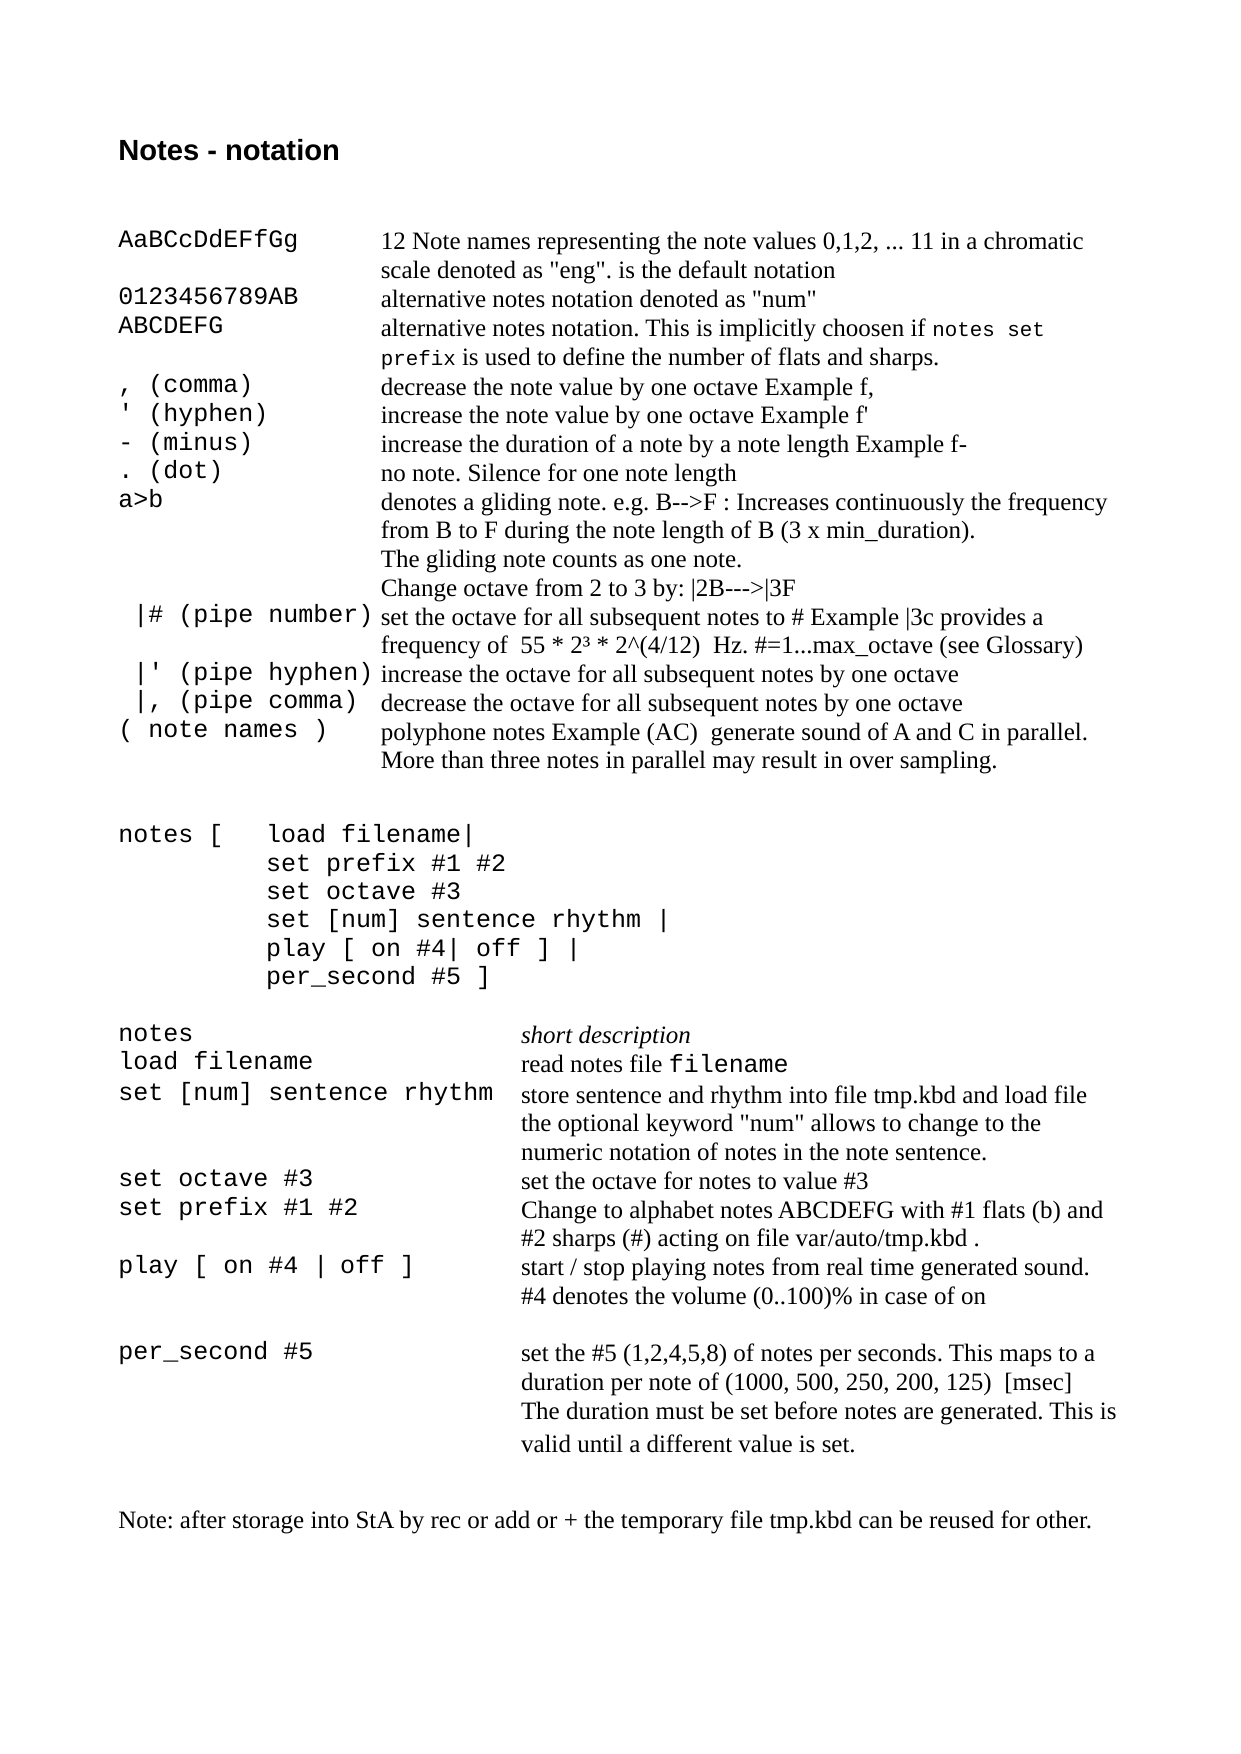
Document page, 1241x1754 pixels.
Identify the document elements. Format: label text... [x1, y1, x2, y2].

table_cell |# (pipe number) [118, 602, 381, 659]
table_cell start / stop playing notes from real time generated sound. #4 denotes the volume (0..100)% in case of on [521, 1252, 1122, 1338]
text notes [ load filename| [118, 822, 1122, 850]
table_cell decrease the octave for all subsequent notes by one octave [381, 688, 1122, 717]
table_cell . (dot) [118, 458, 381, 487]
table_cell load filename [118, 1049, 521, 1080]
table_header AaBCcDdEFfGg [118, 226, 381, 284]
table_cell |' (pipe hyphen) [118, 659, 381, 688]
table_cell per_second #5 [118, 1339, 521, 1477]
table_cell ' (hyphen) [118, 401, 381, 429]
table_cell polyphone notes Example (AC) generate sound of A and C in parallel. More than three notes in parallel may result in over sampling. [381, 717, 1122, 774]
table_cell set the octave for notes to value #3 [521, 1166, 1122, 1195]
table_cell decrease the note value by one octave Example f, [381, 372, 1122, 401]
table_cell store sentence and rhythm into file tmp.kbd and load file the optional keyword "num" allows to change to the numeric notation of notes in the note sentence. [521, 1080, 1122, 1166]
table_cell Change to alphabet notes ABCDEFG with #1 flats (b) and #2 sharps (#) acting on file var/auto/tmp.kbd . [521, 1195, 1122, 1252]
table_cell set the #5 (1,2,4,5,8) of notes per seconds. This maps to a duration per note of (1000, 500, 250, 200, 125) [msec] The duration must be set before notes are generated. This is valid until a different value is set. [521, 1339, 1122, 1477]
table_cell 0123456789AB [118, 284, 381, 313]
text per_second #5 ] [118, 963, 1122, 992]
table_cell ABCDEFG [118, 313, 381, 372]
table_cell increase the octave for all subsequent notes by one octave [381, 659, 1122, 688]
table_cell increase the note value by one octave Example f' [381, 401, 1122, 429]
text set prefix #1 #2 [118, 850, 1122, 878]
subtitle Notes - notation [118, 133, 1122, 166]
table_cell increase the duration of a note by a note length Example f- [381, 429, 1122, 458]
table_cell |, (pipe comma) [118, 688, 381, 717]
text set octave #3 [118, 878, 1122, 907]
table_cell , (comma) [118, 372, 381, 401]
table_cell read notes file filename [521, 1049, 1122, 1080]
table_cell set [num] sentence rhythm [118, 1080, 521, 1166]
table_cell play [ on #4 | off ] [118, 1252, 521, 1338]
text play [ on #4| off ] | [118, 935, 1122, 963]
table_cell set the octave for all subsequent notes to # Example |3c provides a frequency of 55 * 2³ * 2^(4/12) Hz. #=1...max_octave (see Glossary) [381, 602, 1122, 659]
table_cell ( note names ) [118, 717, 381, 774]
table_cell set prefix #1 #2 [118, 1195, 521, 1252]
table_cell set octave #3 [118, 1166, 521, 1195]
table_cell - (minus) [118, 429, 381, 458]
text Note: after storage into StA by rec or add or + the temporary file tmp.kbd can be reused for other. [118, 1505, 1122, 1534]
table_header 12 Note names representing the note values 0,1,2, ... 11 in a chromatic scale denoted as "eng". is the default notation [381, 226, 1122, 284]
table_cell alternative notes notation denoted as "num" [381, 284, 1122, 313]
table_cell alternative notes notation. This is implicitly choosen if notes set prefix is used to define the number of flats and sharps. [381, 313, 1122, 372]
table_header short description [521, 1020, 1122, 1049]
table_cell denotes a gliding note. e.g. B-->F : Increases continuously the frequency from B to F during the note length of B (3 x min_duration). The gliding note counts as one note. Change octave from 2 to 3 by: |2B--->|3F [381, 487, 1122, 602]
table_cell a>b [118, 487, 381, 602]
table_cell no note. Silence for one note length [381, 458, 1122, 487]
text set [num] sentence rhythm | [118, 907, 1122, 935]
table_header notes [118, 1020, 521, 1049]
